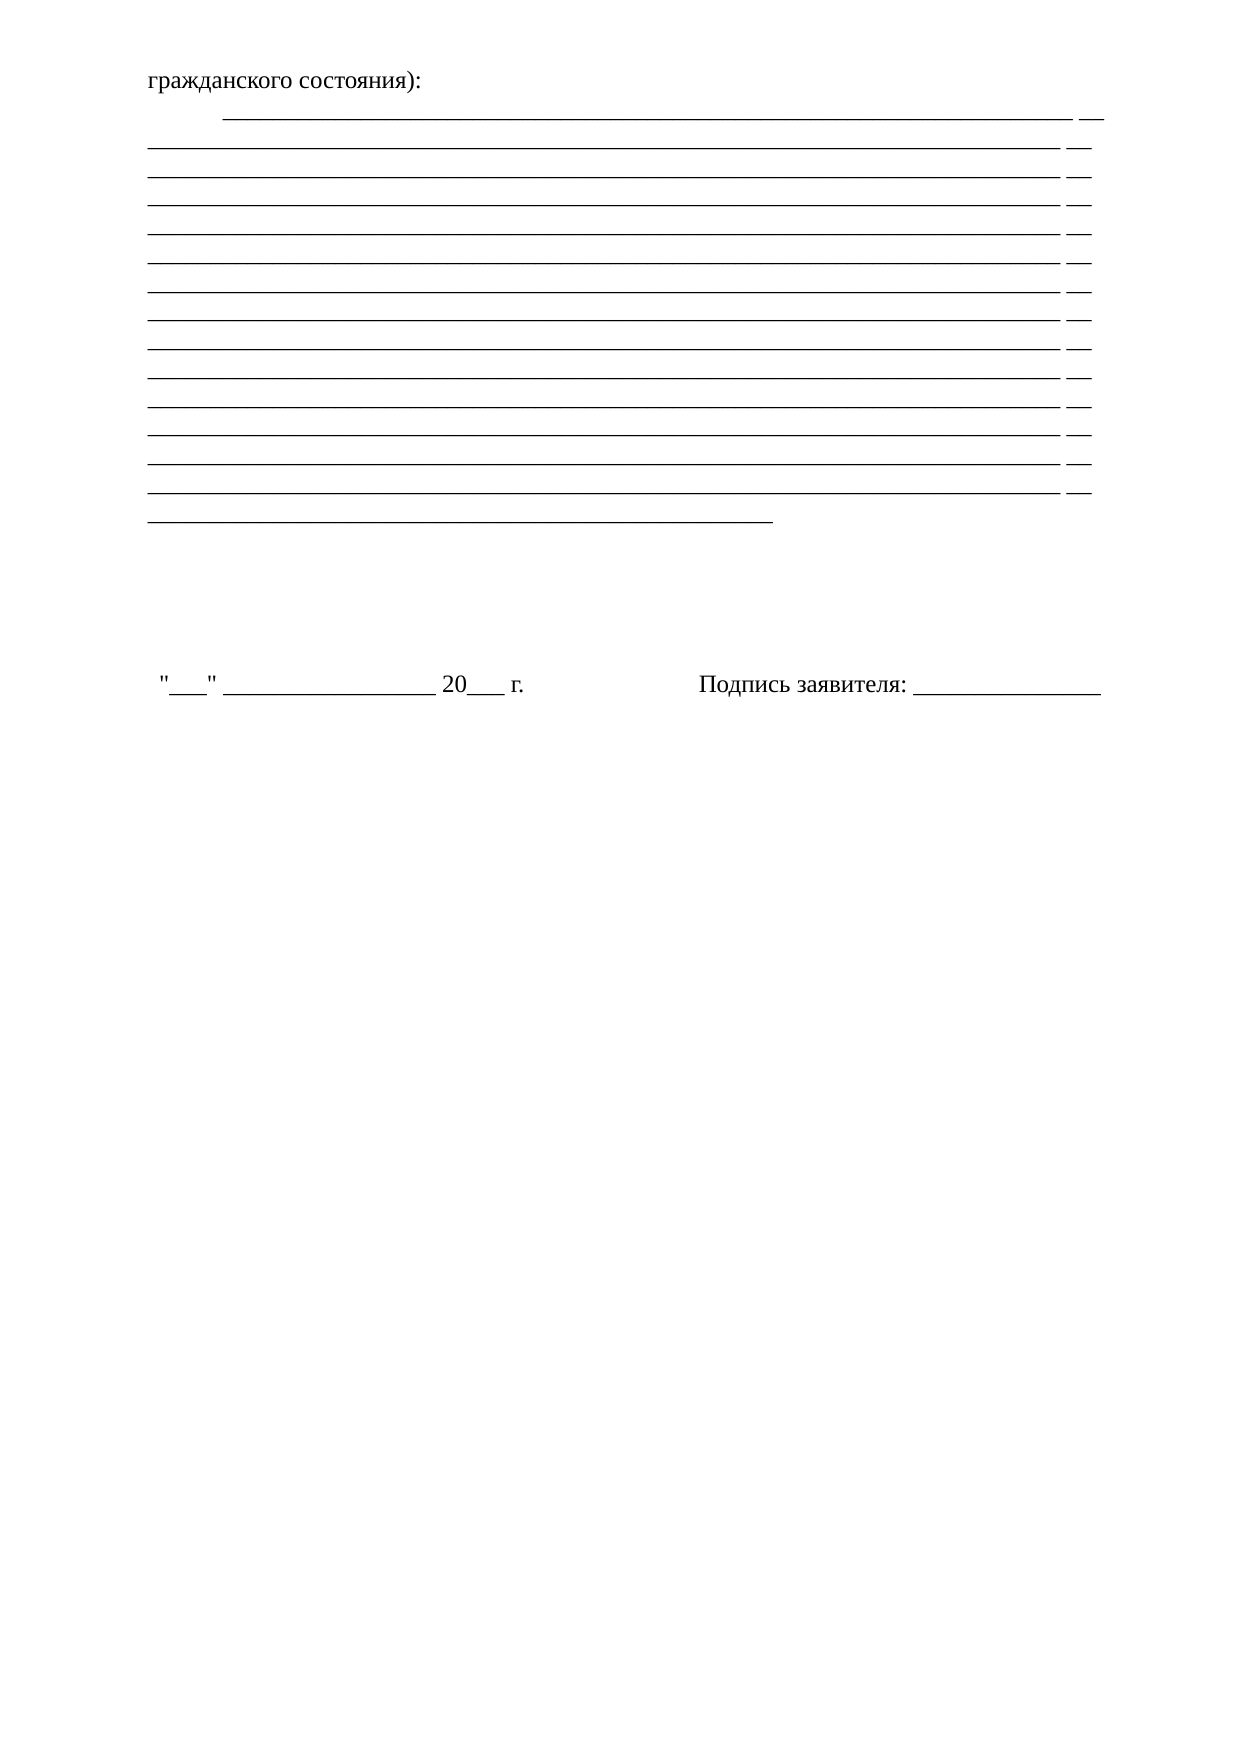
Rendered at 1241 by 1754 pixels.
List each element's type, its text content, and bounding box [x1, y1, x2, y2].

text _________________________________________________________________________ __ [148, 353, 1181, 382]
text _________________________________________________________________________ __ [148, 267, 1181, 296]
text __________________________________________________ [148, 497, 1181, 526]
text ____________________________________________________________________ __ [148, 94, 1181, 123]
text _________________________________________________________________________ __ [148, 152, 1181, 181]
text _________________________________________________________________________ __ [148, 324, 1181, 353]
table_header Подпись заявителя: _______________ [687, 669, 1212, 698]
text _________________________________________________________________________ __ [148, 411, 1181, 439]
text гражданского состояния): [148, 66, 1181, 94]
text _________________________________________________________________________ __ [148, 296, 1181, 324]
table_header "___" _________________ 20___ г. [148, 669, 687, 698]
text _________________________________________________________________________ __ [148, 468, 1181, 497]
text _________________________________________________________________________ __ [148, 382, 1181, 411]
text _________________________________________________________________________ __ [148, 439, 1181, 468]
text _________________________________________________________________________ __ [148, 123, 1181, 152]
text _________________________________________________________________________ __ [148, 209, 1181, 238]
text _________________________________________________________________________ __ [148, 181, 1181, 209]
text _________________________________________________________________________ __ [148, 238, 1181, 267]
